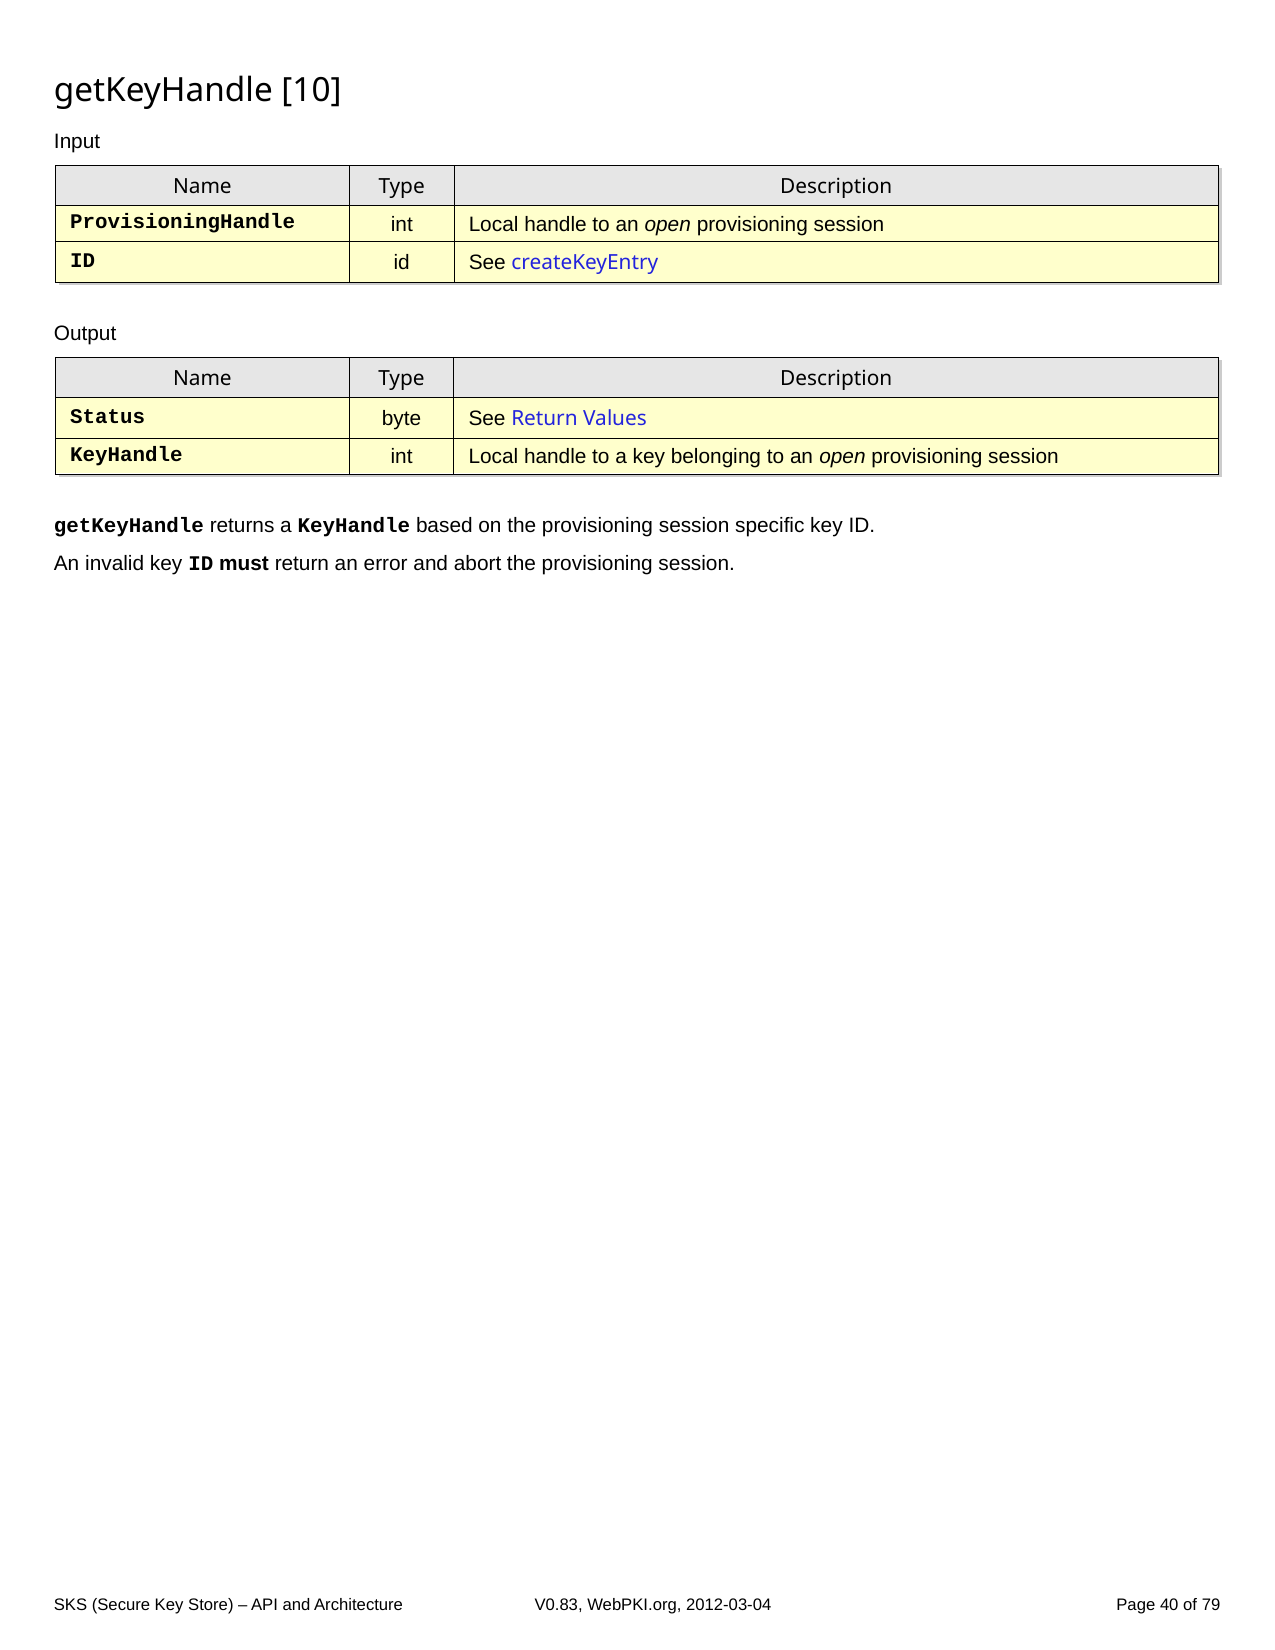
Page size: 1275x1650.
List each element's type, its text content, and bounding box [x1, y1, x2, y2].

table_cell int [350, 206, 454, 241]
table_header Type [350, 358, 453, 397]
text getKeyHandle returns a KeyHandle based on the provisioning session specific key ID. [54, 513, 1221, 539]
table_cell ProvisioningHandle [56, 206, 349, 241]
table_header Description [455, 166, 1218, 205]
table_cell KeyHandle [56, 439, 349, 473]
table_cell ID [56, 242, 349, 282]
text Input [54, 129, 1221, 153]
table_header Name [56, 166, 349, 205]
table_cell Local handle to an open provisioning session [455, 206, 1218, 241]
text An invalid key ID must return an error and abort the provisioning session. [54, 551, 1221, 576]
table_cell See Return Values [454, 398, 1218, 438]
text Output [54, 321, 1221, 345]
table_cell id [350, 242, 454, 282]
table_cell int [350, 439, 453, 473]
table_cell byte [350, 398, 453, 438]
table_cell See createKeyEntry [455, 242, 1218, 282]
table_cell Local handle to a key belonging to an open provisioning session [454, 439, 1218, 473]
table_header Description [454, 358, 1218, 397]
table_cell Status [56, 398, 349, 438]
table_header Type [350, 166, 454, 205]
table_header Name [56, 358, 349, 397]
subtitle getKeyHandle [10] [54, 66, 1221, 111]
